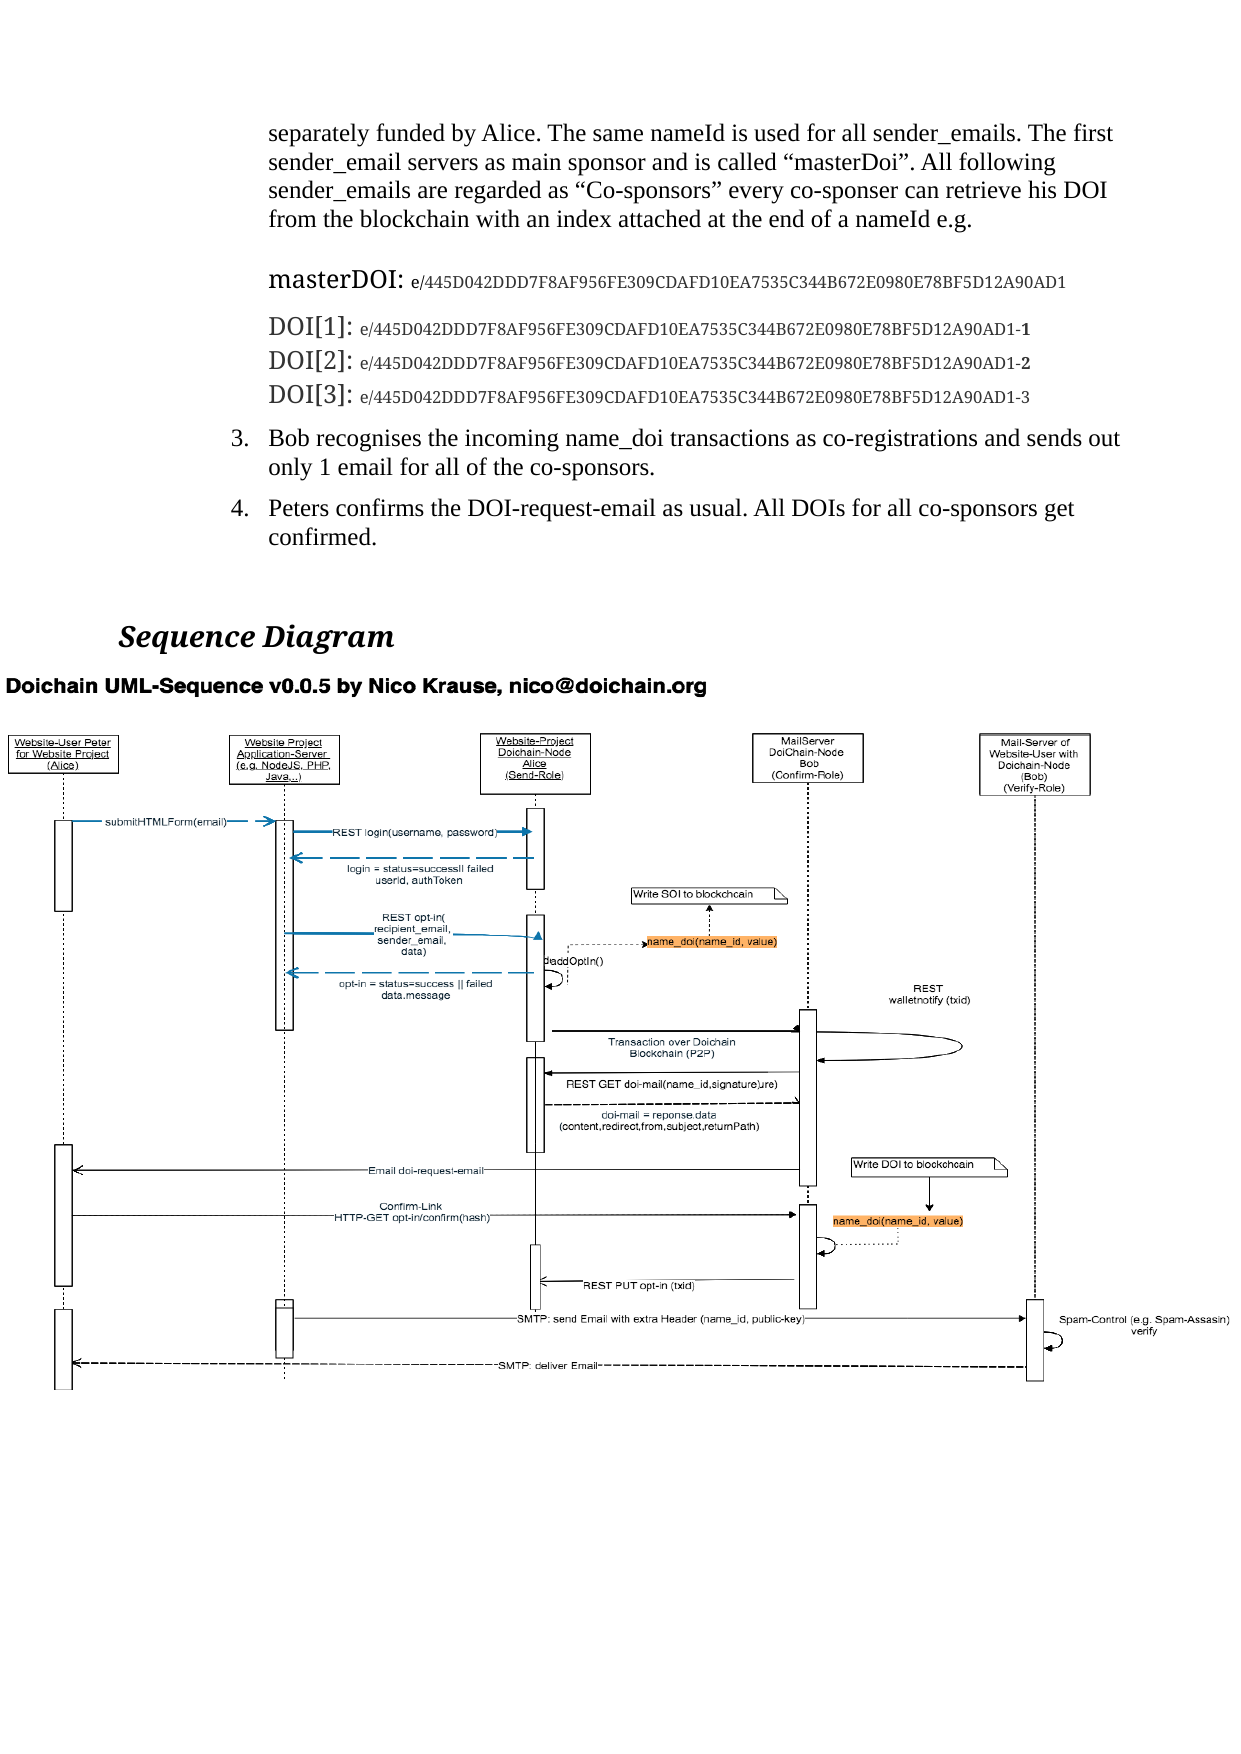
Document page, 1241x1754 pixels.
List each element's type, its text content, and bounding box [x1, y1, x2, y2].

list separately funded by Alice. The same nameId is used for all sender_emails. The first sender_email servers as main sponsor and is called “masterDoi”. All following sender_emails are regarded as “Co-sponsors” every co-sponser can retrieve his DOI from the blockchain with an index attached at the end of a nameId e.g. masterDOI: e/445D042DDD7F8AF956FE309CDAFD10EA7535C344B672E0980E78BF5D12A90AD1 [231, 118, 1122, 296]
list Peters confirms the DOI-request-email as usual. All DOIs for all co-sponsors get confirmed. [231, 493, 1122, 551]
picture [4, 668, 1230, 1390]
subtitle Sequence Diagram [118, 617, 1122, 656]
list DOI[1]: e/445D042DDD7F8AF956FE309CDAFD10EA7535C344B672E0980E78BF5D12A90AD1-1 DOI[2]: e/445D042DDD7F8AF956FE309CDAFD10EA7535C344B672E0980E78BF5D12A90AD1-2 DOI[3]: e/445D042DDD7F8AF956FE309CDAFD10EA7535C344B672E0980E78BF5D12A90AD1-3 [231, 308, 1122, 411]
list Bob recognises the incoming name_doi transactions as co-registrations and sends out only 1 email for all of the co-sponsors. [231, 423, 1122, 481]
